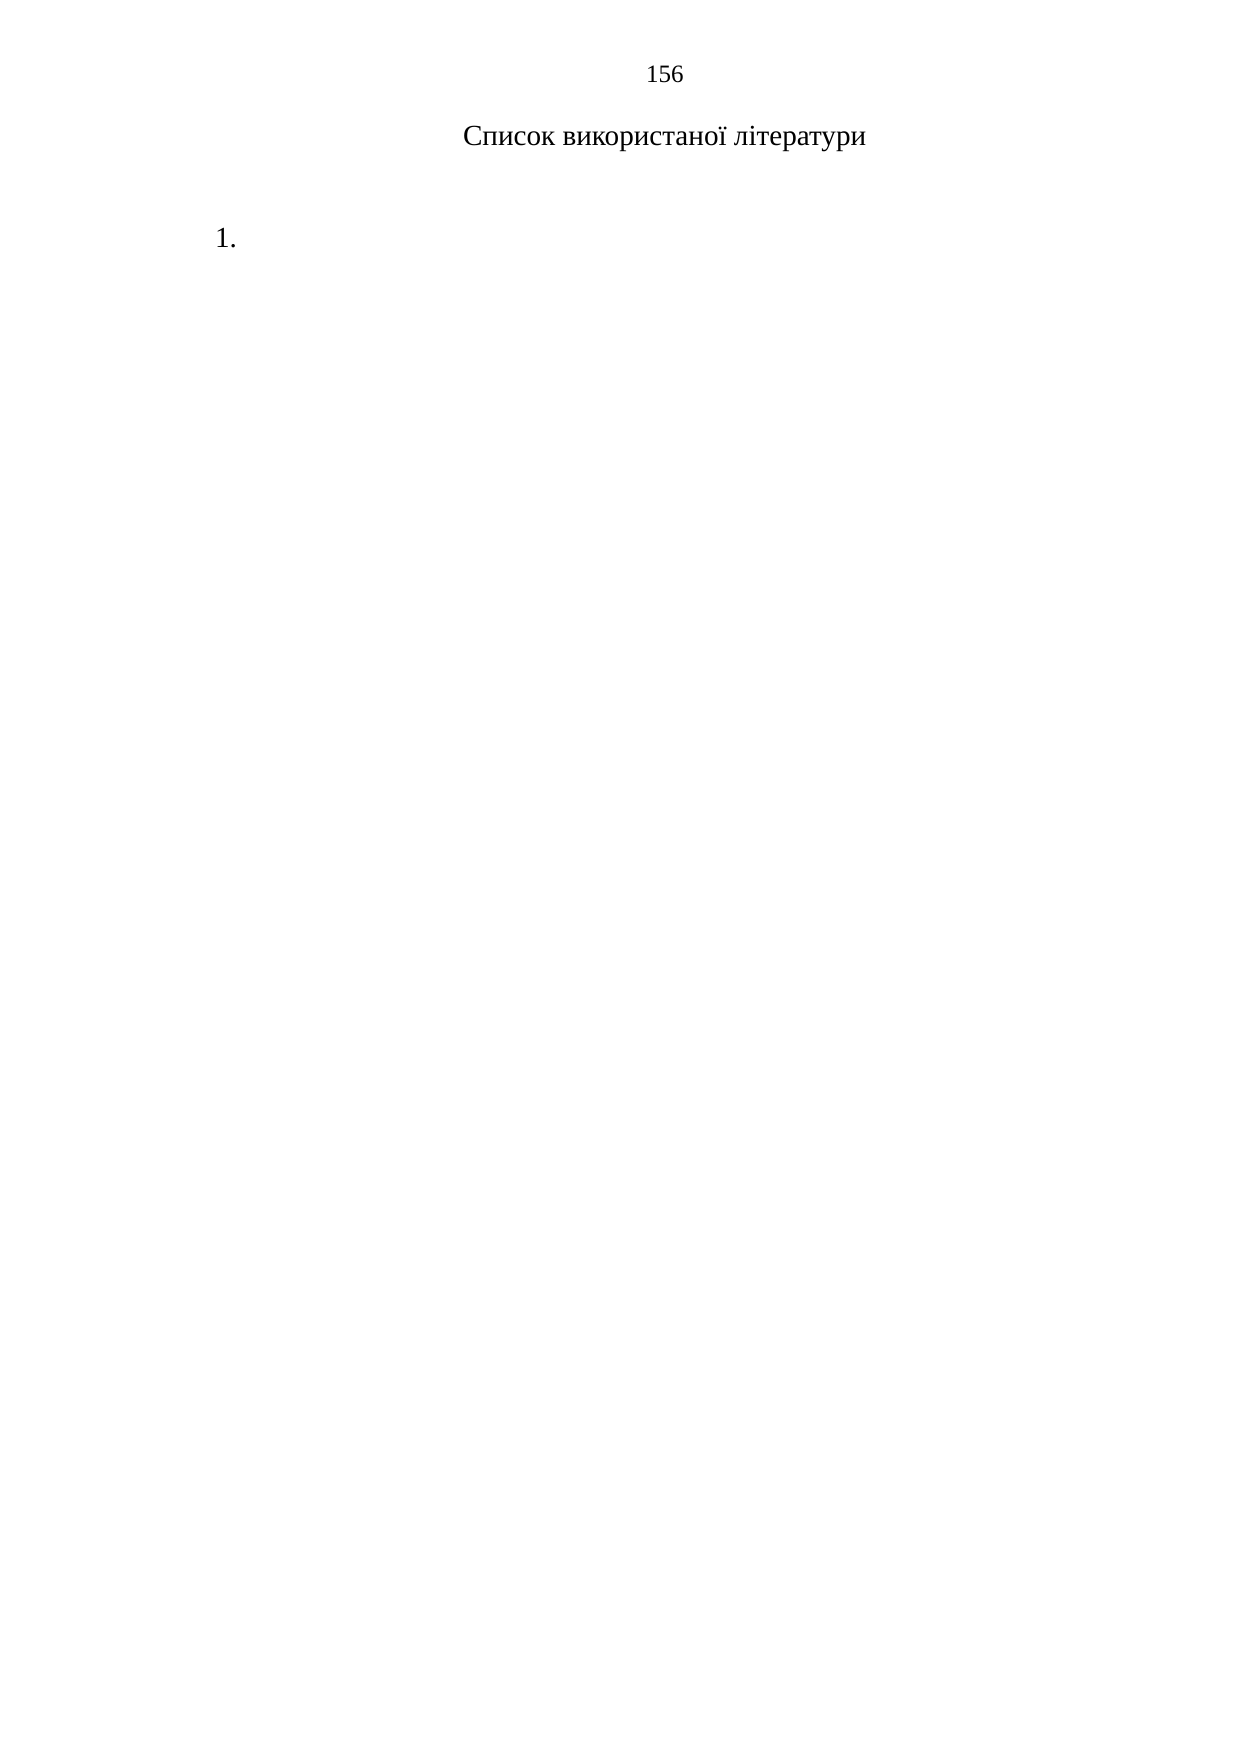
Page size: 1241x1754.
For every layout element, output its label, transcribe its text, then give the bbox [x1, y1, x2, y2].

subtitle Список використаної літератури [177, 118, 1152, 152]
